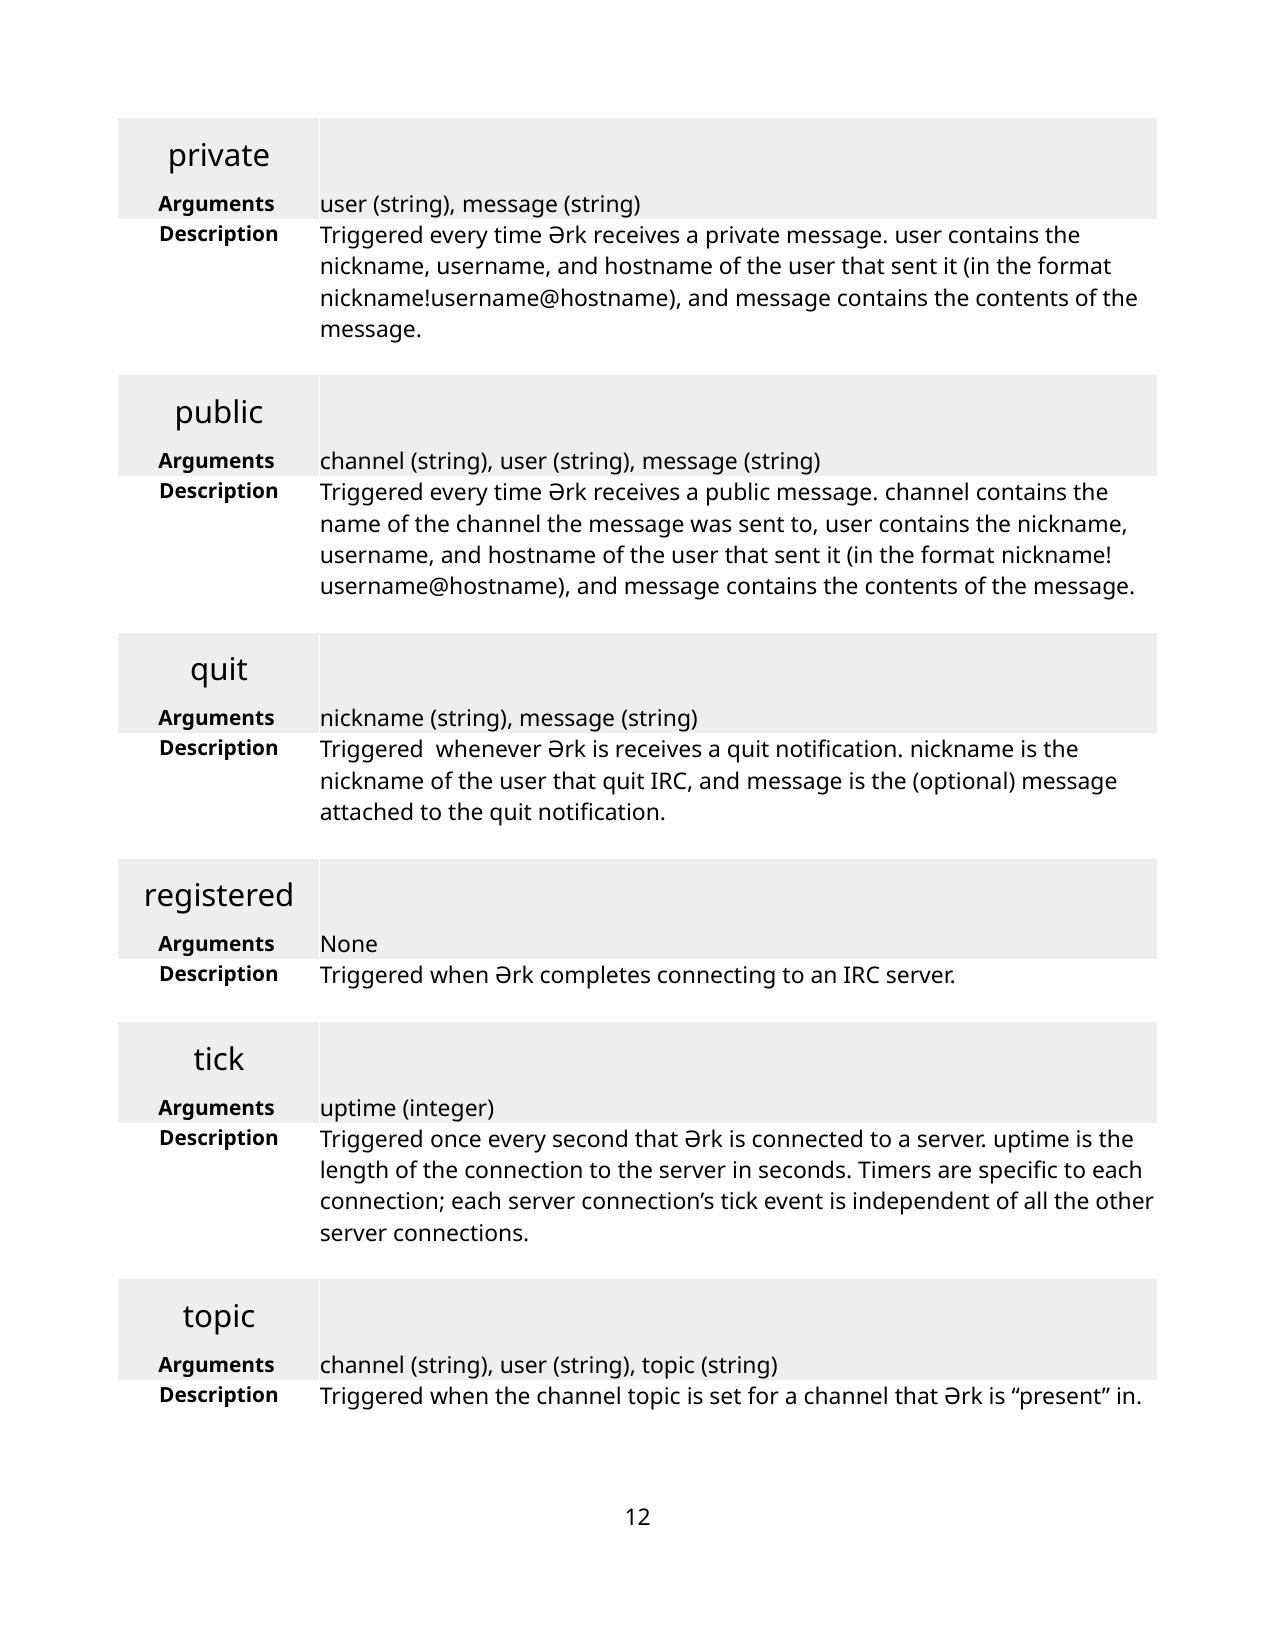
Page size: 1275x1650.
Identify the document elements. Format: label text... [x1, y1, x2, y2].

table_cell Triggered every time Ərk receives a public message. channel contains the name of the channel the message was sent to, user contains the nickname, username, and hostname of the user that sent it (in the format nickname!username@hostname), and message contains the contents of the message. [320, 476, 1157, 601]
table_cell Description [118, 1123, 319, 1248]
table_header [320, 375, 1157, 445]
table_header registered [118, 859, 319, 928]
table_cell Arguments [118, 445, 319, 476]
table_cell Arguments [118, 702, 319, 733]
table_header [320, 1022, 1157, 1092]
table_header [320, 633, 1157, 702]
table_header private [118, 118, 319, 188]
table_header public [118, 375, 319, 445]
table_cell Triggered every time Ərk receives a private message. user contains the nickname, username, and hostname of the user that sent it (in the format nickname!username@hostname), and message contains the contents of the message. [320, 219, 1157, 344]
table_header [320, 1279, 1157, 1349]
table_cell Description [118, 1380, 319, 1411]
table_cell Arguments [118, 1092, 319, 1123]
table_cell nickname (string), message (string) [320, 702, 1157, 733]
table_cell Triggered when Ərk completes connecting to an IRC server. [320, 959, 1157, 991]
table_cell Description [118, 959, 319, 991]
table_cell Arguments [118, 1349, 319, 1380]
table_cell Arguments [118, 928, 319, 959]
table_header [320, 118, 1157, 188]
table_cell Arguments [118, 188, 319, 219]
table_cell Description [118, 476, 319, 601]
table_cell user (string), message (string) [320, 188, 1157, 219]
table_cell None [320, 928, 1157, 959]
table_cell Triggered when the channel topic is set for a channel that Ərk is “present” in. [320, 1380, 1157, 1411]
table_header [320, 859, 1157, 928]
table_header quit [118, 633, 319, 702]
table_cell Description [118, 219, 319, 344]
table_cell Triggered once every second that Ərk is connected to a server. uptime is the length of the connection to the server in seconds. Timers are specific to each connection; each server connection’s tick event is independent of all the other server connections. [320, 1123, 1157, 1248]
table_cell Triggered whenever Ərk is receives a quit notification. nickname is the nickname of the user that quit IRC, and message is the (optional) message attached to the quit notification. [320, 734, 1157, 827]
table_cell channel (string), user (string), topic (string) [320, 1349, 1157, 1380]
table_cell uptime (integer) [320, 1092, 1157, 1123]
table_cell channel (string), user (string), message (string) [320, 445, 1157, 476]
table_header topic [118, 1279, 319, 1349]
table_header tick [118, 1022, 319, 1092]
table_cell Description [118, 734, 319, 827]
